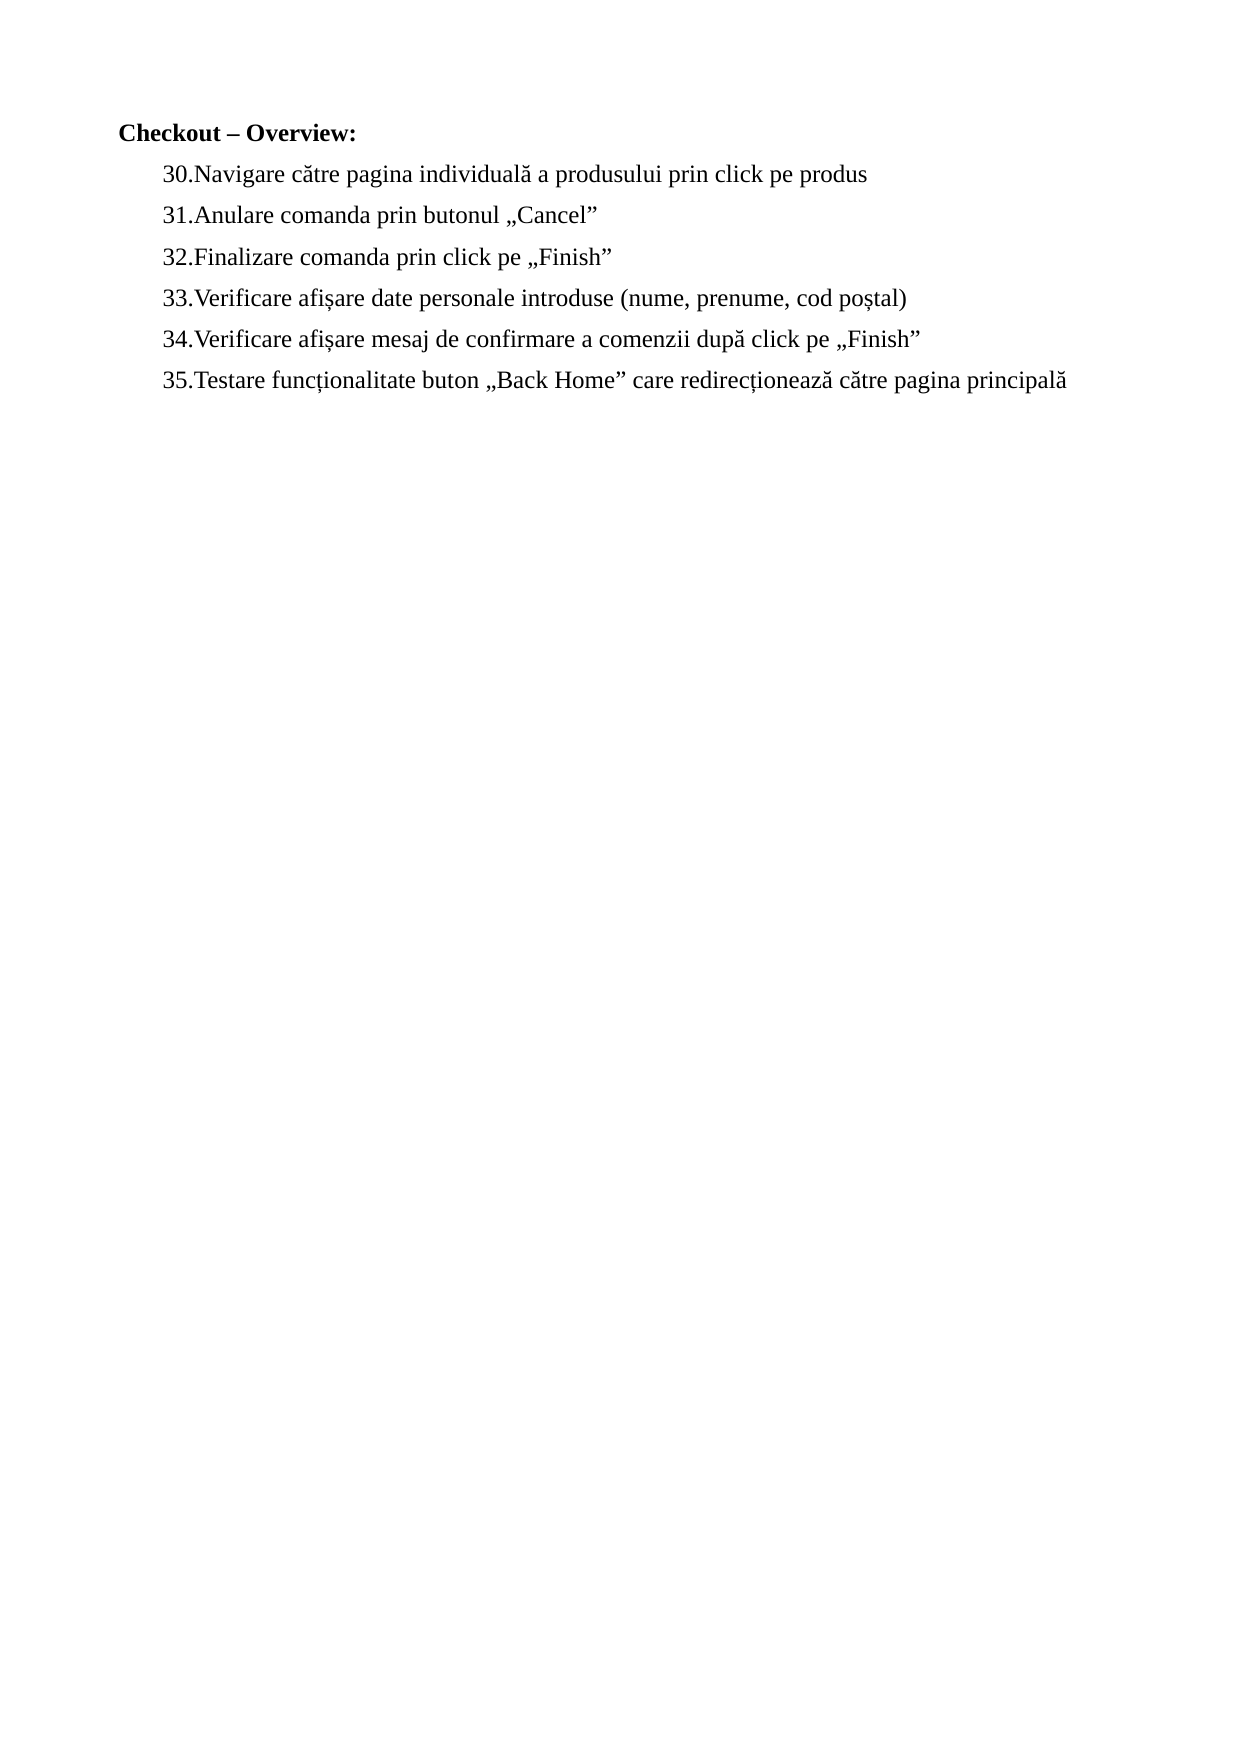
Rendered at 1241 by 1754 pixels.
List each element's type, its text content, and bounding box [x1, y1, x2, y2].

list Navigare către pagina individuală a produsului prin click pe produs [162, 159, 1122, 188]
text Checkout – Overview: [118, 118, 1122, 147]
list Verificare afișare mesaj de confirmare a comenzii după click pe „Finish” [162, 324, 1122, 353]
list Finalizare comanda prin click pe „Finish” [162, 242, 1122, 271]
list Anulare comanda prin butonul „Cancel” [162, 201, 1122, 229]
list Verificare afișare date personale introduse (nume, prenume, cod poștal) [162, 283, 1122, 312]
list Testare funcționalitate buton „Back Home” care redirecționează către pagina principală [162, 366, 1122, 394]
